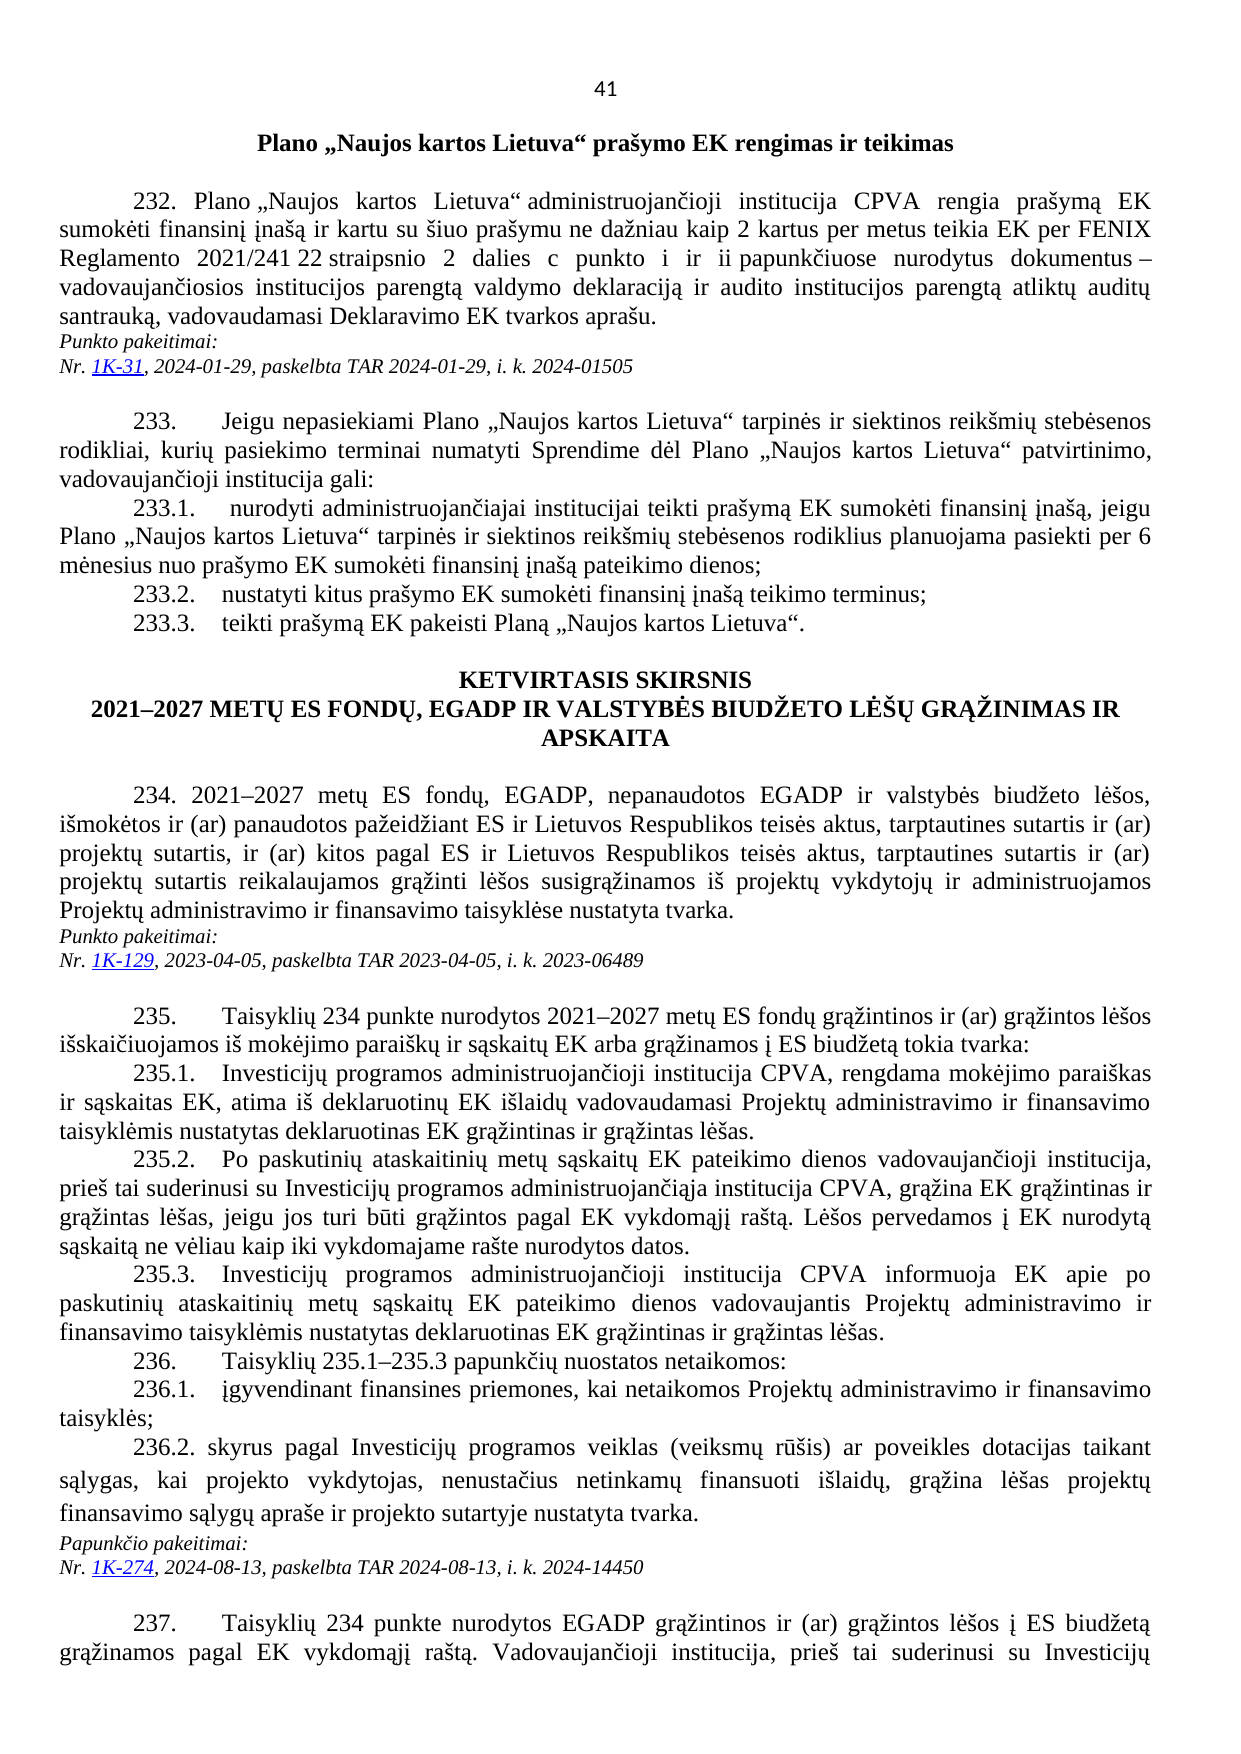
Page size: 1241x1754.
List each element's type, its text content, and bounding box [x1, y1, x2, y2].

text Papunkčio pakeitimai: [59, 1531, 1152, 1555]
text 236.1. įgyvendinant finansines priemones, kai netaikomos Projektų administravimo ir finansavimo taisyklės; [59, 1374, 1152, 1432]
text Nr. 1K-129, 2023-04-05, paskelbta TAR 2023-04-05, i. k. 2023-06489 [59, 948, 1152, 972]
text 233.2. nustatyti kitus prašymo EK sumokėti finansinį įnašą teikimo terminus; [59, 579, 1152, 608]
text 236. Taisyklių 235.1–235.3 papunkčių nuostatos netaikomos: [59, 1346, 1152, 1374]
text Nr. 1K-31, 2024-01-29, paskelbta TAR 2024-01-29, i. k. 2024-01505 [59, 353, 1152, 378]
subtitle Plano „Naujos kartos Lietuva“ prašymo EK rengimas ir teikimas [59, 128, 1152, 157]
text 235.1. Investicijų programos administruojančioji institucija CPVA, rengdama mokėjimo paraiškas ir sąskaitas EK, atima iš deklaruotinų EK išlaidų vadovaudamasi Projektų administravimo ir finansavimo taisyklėmis nustatytas deklaruotinas EK grąžintinas ir grąžintas lėšas. [59, 1058, 1152, 1144]
text 233.3. teikti prašymą EK pakeisti Planą „Naujos kartos Lietuva“. [59, 608, 1152, 636]
text 235.3. Investicijų programos administruojančioji institucija CPVA informuoja EK apie po paskutinių ataskaitinių metų sąskaitų EK pateikimo dienos vadovaujantis Projektų administravimo ir finansavimo taisyklėmis nustatytas deklaruotinas EK grąžintinas ir grąžintas lėšas. [59, 1259, 1152, 1346]
text 235.2. Po paskutinių ataskaitinių metų sąskaitų EK pateikimo dienos vadovaujančioji institucija, prieš tai suderinusi su Investicijų programos administruojančiąja institucija CPVA, grąžina EK grąžintinas ir grąžintas lėšas, jeigu jos turi būti grąžintos pagal EK vykdomąjį raštą. Lėšos pervedamos į EK nurodytą sąskaitą ne vėliau kaip iki vykdomajame rašte nurodytos datos. [59, 1144, 1152, 1259]
text 235. Taisyklių 234 punkte nurodytos 2021–2027 metų ES fondų grąžintinos ir (ar) grąžintos lėšos išskaičiuojamos iš mokėjimo paraiškų ir sąskaitų EK arba grąžinamos į ES biudžetą tokia tvarka: [59, 1001, 1152, 1058]
subtitle Ketvirtasis skirsnis [59, 665, 1152, 694]
text 237. Taisyklių 234 punkte nurodytos EGADP grąžintinos ir (ar) grąžintos lėšos į ES biudžetą grąžinamos pagal EK vykdomąjį raštą. Vadovaujančioji institucija, prieš tai suderinusi su Investicijų [59, 1608, 1152, 1665]
text Nr. 1K-274, 2024-08-13, paskelbta TAR 2024-08-13, i. k. 2024-14450 [59, 1555, 1152, 1579]
text Punkto pakeitimai: [59, 329, 1152, 353]
text 232. Plano „Naujos kartos Lietuva“ administruojančioji institucija CPVA rengia prašymą EK sumokėti finansinį įnašą ir kartu su šiuo prašymu ne dažniau kaip 2 kartus per metus teikia EK per FENIX Reglamento 2021/241 22 straipsnio 2 dalies c punkto i ir ii papunkčiuose nurodytus dokumentus – vadovaujančiosios institucijos parengtą valdymo deklaraciją ir audito institucijos parengtą atliktų auditų santrauką, vadovaudamasi Deklaravimo EK tvarkos aprašu. [59, 186, 1152, 329]
text 234. 2021–2027 metų ES fondų, EGADP, nepanaudotos EGADP ir valstybės biudžeto lėšos, išmokėtos ir (ar) panaudotos pažeidžiant ES ir Lietuvos Respublikos teisės aktus, tarptautines sutartis ir (ar) projektų sutartis, ir (ar) kitos pagal ES ir Lietuvos Respublikos teisės aktus, tarptautines sutartis ir (ar) projektų sutartis reikalaujamos grąžinti lėšos susigrąžinamos iš projektų vykdytojų ir administruojamos Projektų administravimo ir finansavimo taisyklėse nustatyta tvarka. [59, 780, 1152, 924]
text Punkto pakeitimai: [59, 924, 1152, 948]
text 233.1. nurodyti administruojančiajai institucijai teikti prašymą EK sumokėti finansinį įnašą, jeigu Plano „Naujos kartos Lietuva“ tarpinės ir siektinos reikšmių stebėsenos rodiklius planuojama pasiekti per 6 mėnesius nuo prašymo EK sumokėti finansinį įnašą pateikimo dienos; [59, 493, 1152, 579]
text 233. Jeigu nepasiekiami Plano „Naujos kartos Lietuva“ tarpinės ir siektinos reikšmių stebėsenos rodikliai, kurių pasiekimo terminai numatyti Sprendime dėl Plano „Naujos kartos Lietuva“ patvirtinimo, vadovaujančioji institucija gali: [59, 406, 1152, 493]
text 236.2. skyrus pagal Investicijų programos veiklas (veiksmų rūšis) ar poveikles dotacijas taikant sąlygas, kai projekto vykdytojas, nenustačius netinkamų finansuoti išlaidų, grąžina lėšas projektų finansavimo sąlygų apraše ir projekto sutartyje nustatyta tvarka. [59, 1432, 1152, 1527]
subtitle 2021–2027 METŲ ES FONDŲ, EGADP IR VALSTYBĖS BIUDŽETO LĖŠŲ GRĄŽINIMAS IR APSKAITA [59, 694, 1152, 751]
